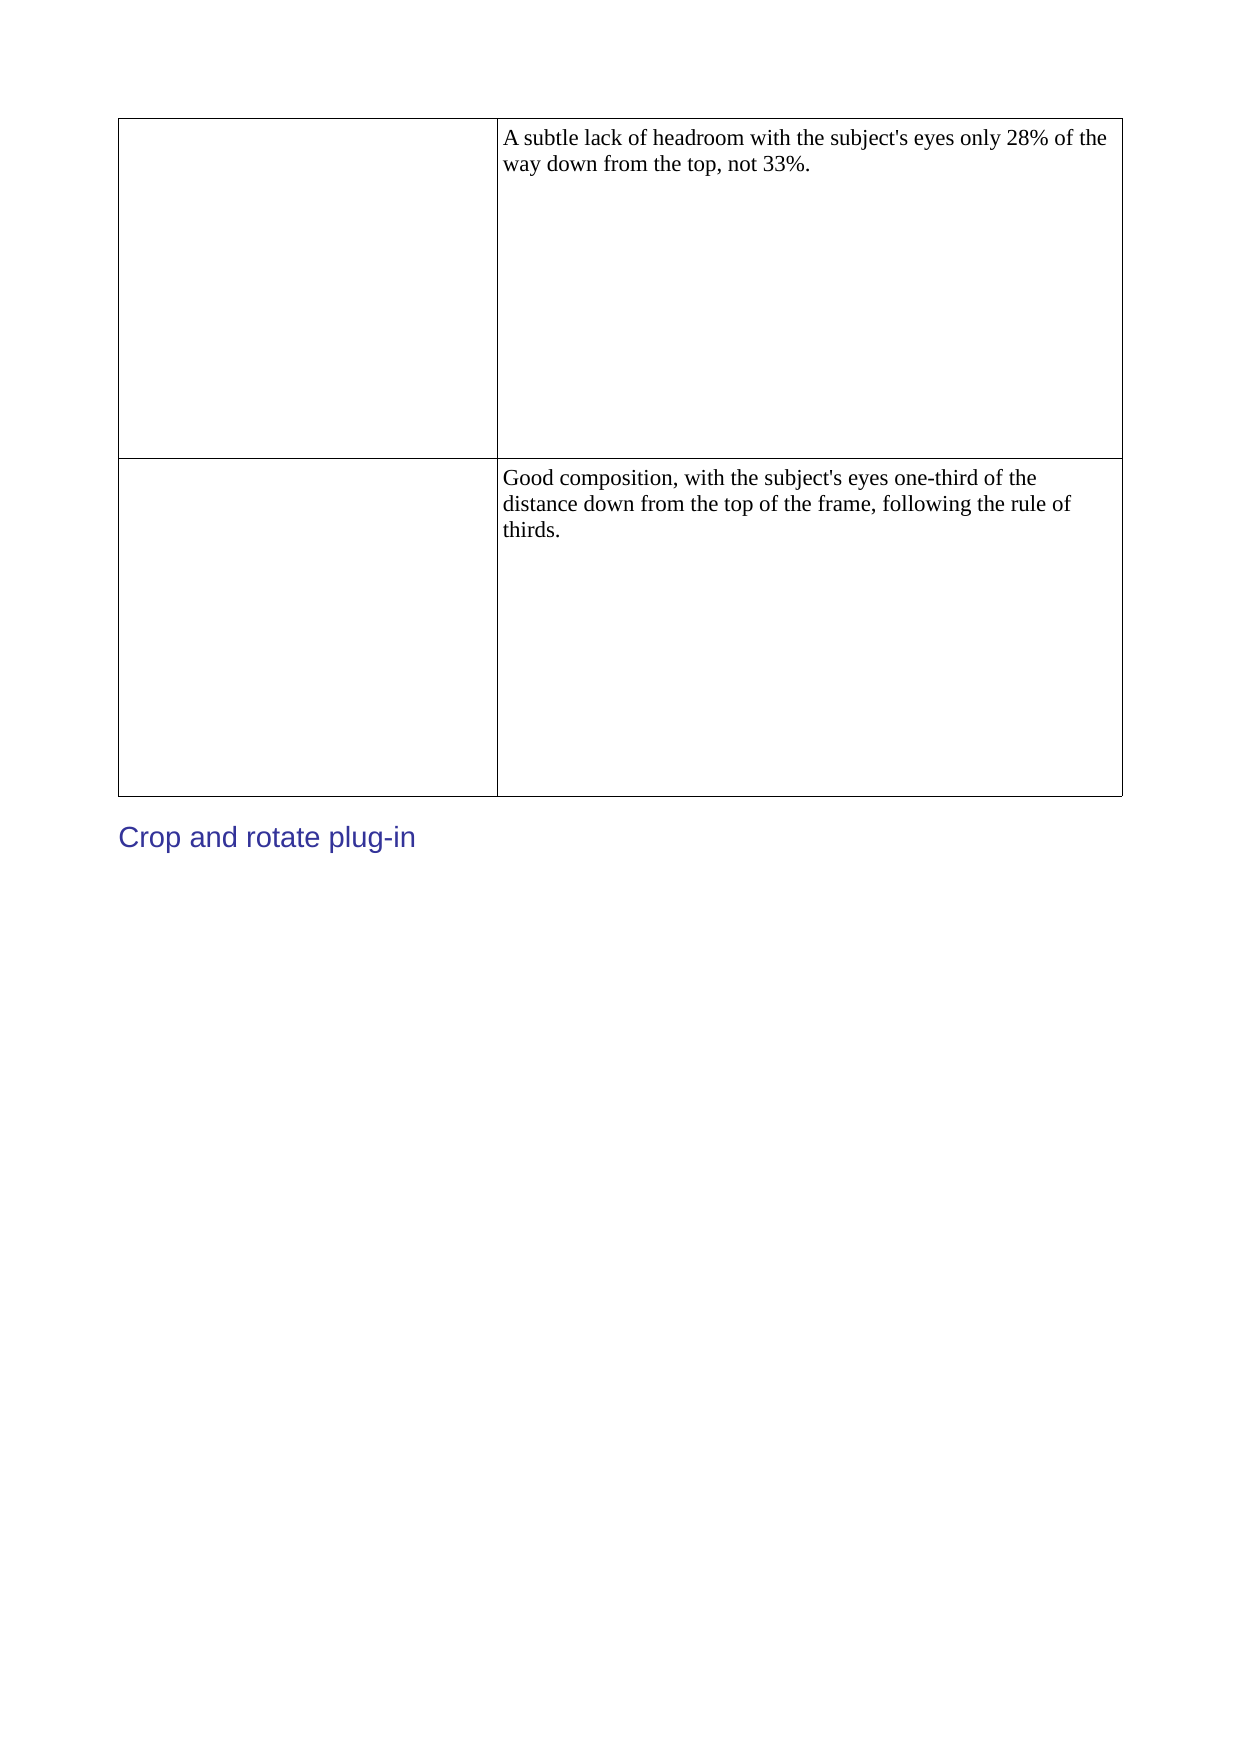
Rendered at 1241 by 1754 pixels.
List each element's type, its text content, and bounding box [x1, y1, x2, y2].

table_cell Good composition, with the subject's eyes one-third of the distance down from the top of the frame, following the rule of thirds. [498, 459, 1122, 796]
table_cell [119, 459, 497, 796]
table_cell A subtle lack of headroom with the subject's eyes only 28% of the way down from the top, not 33%. [498, 119, 1122, 458]
table_cell [119, 119, 497, 458]
subtitle Crop and rotate plug-in [118, 820, 1122, 853]
